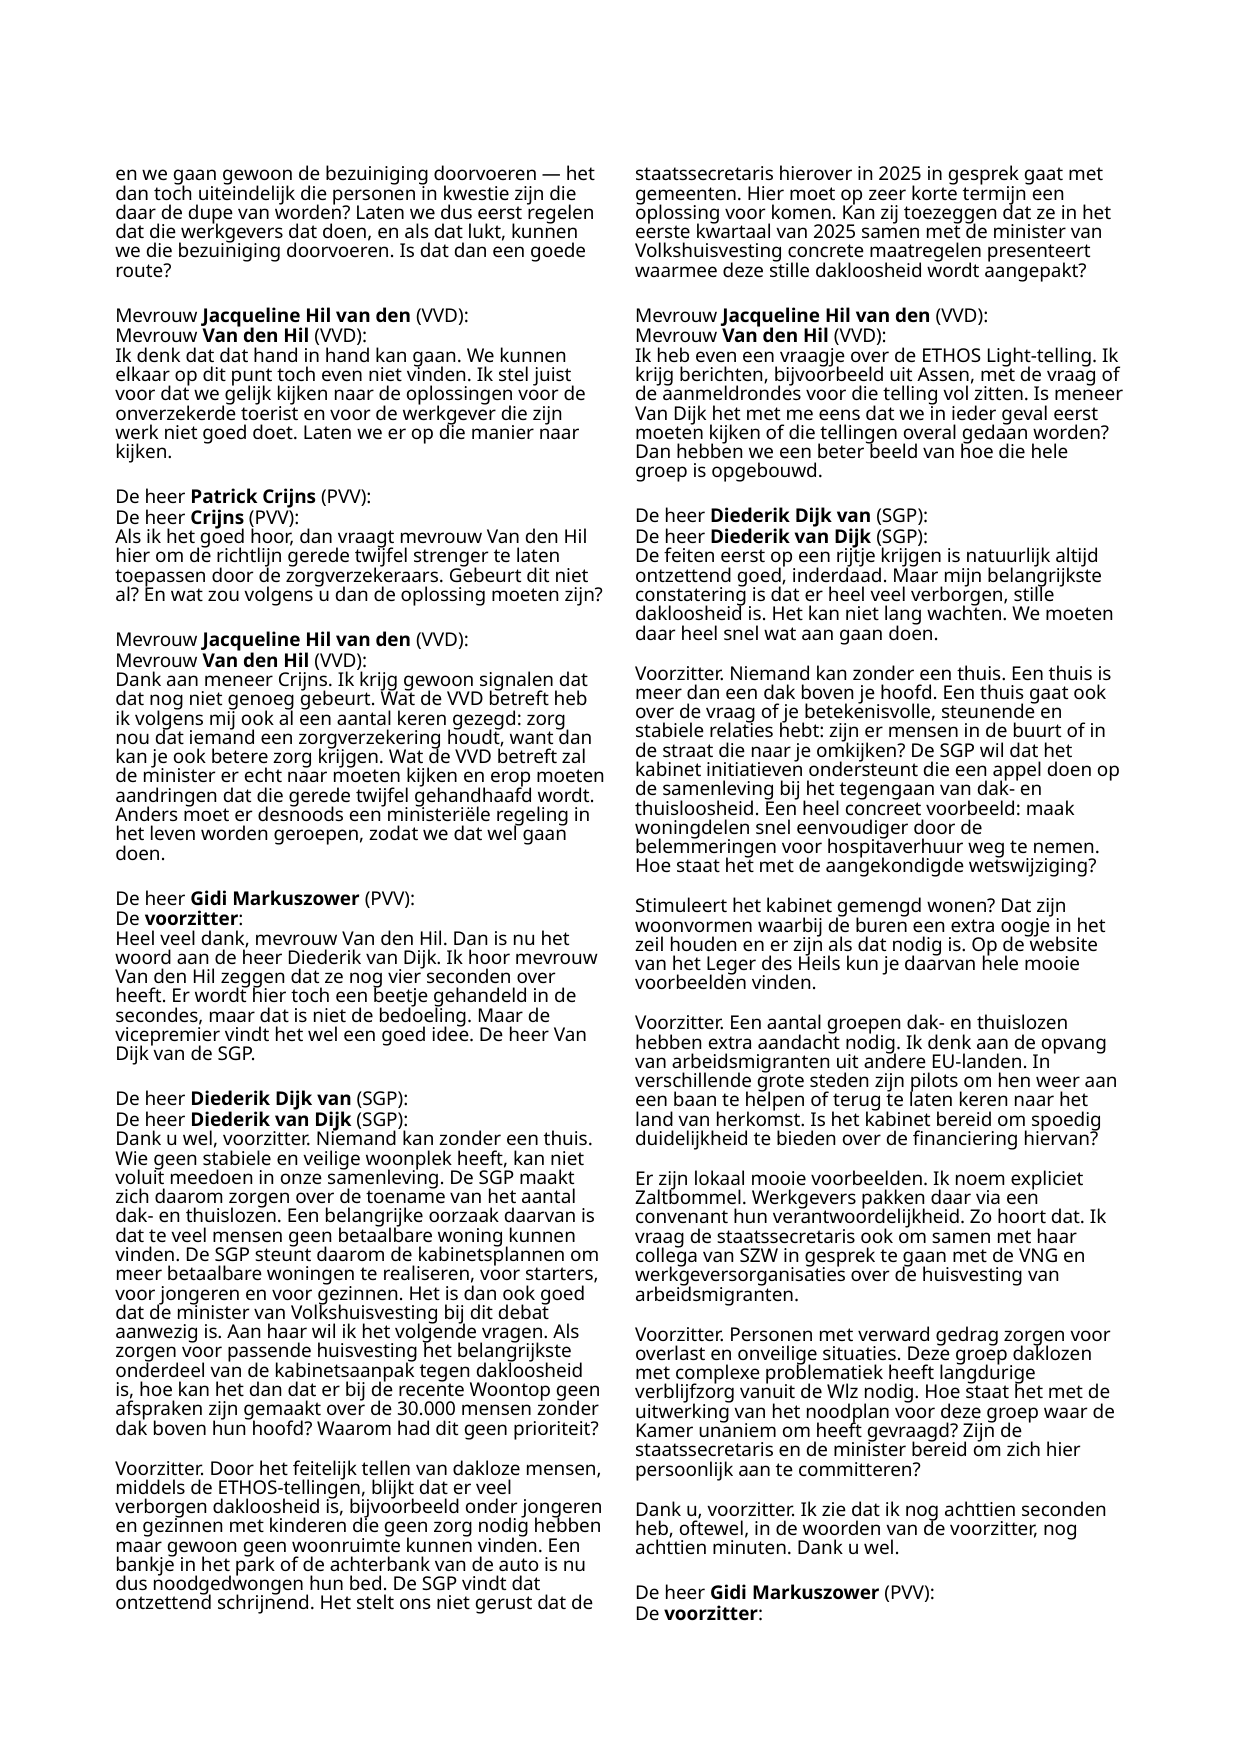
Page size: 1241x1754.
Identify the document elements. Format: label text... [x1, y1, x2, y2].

text De heer Crijns (PVV): [115, 509, 605, 528]
text Dank u, voorzitter. Ik zie dat ik nog achttien seconden heb, oftewel, in de woorden van de voorzitter, nog achttien minuten. Dank u wel. [635, 1501, 1125, 1558]
text De voorzitter: [635, 1605, 1125, 1624]
text Stimuleert het kabinet gemengd wonen? Dat zijn woonvormen waarbij de buren een extra oogje in het zeil houden en er zijn als dat nodig is. Op de website van het Leger des Heils kun je daarvan hele mooie voorbeelden vinden. [635, 897, 1125, 994]
text Heel veel dank, mevrouw Van den Hil. Dan is nu het woord aan de heer Diederik van Dijk. Ik hoor mevrouw Van den Hil zeggen dat ze nog vier seconden over heeft. Er wordt hier toch een beetje gehandeld in de secondes, maar dat is niet de bedoeling. Maar de vicepremier vindt het wel een goed idee. De heer Van Dijk van de SGP. [115, 930, 605, 1064]
text De heer Diederik Dijk van (SGP): [115, 1085, 605, 1111]
text staatssecretaris hierover in 2025 in gesprek gaat met gemeenten. Hier moet op zeer korte termijn een oplossing voor komen. Kan zij toezeggen dat ze in het eerste kwartaal van 2025 samen met de minister van Volkshuisvesting concrete maatregelen presenteert waarmee deze stille dakloosheid wordt aangepakt? [635, 165, 1125, 281]
text Mevrouw Van den Hil (VVD): [115, 327, 605, 347]
text Voorzitter. Personen met verward gedrag zorgen voor overlast en onveilige situaties. Deze groep daklozen met complexe problematiek heeft langdurige verblijfzorg vanuit de Wlz nodig. Hoe staat het met de uitwerking van het noodplan voor deze groep waar de Kamer unaniem om heeft gevraagd? Zijn de staatssecretaris en de minister bereid om zich hier persoonlijk aan te committeren? [635, 1326, 1125, 1480]
text De heer Diederik van Dijk (SGP): [115, 1111, 605, 1130]
text Als ik het goed hoor, dan vraagt mevrouw Van den Hil hier om de richtlijn gerede twijfel strenger te laten toepassen door de zorgverzekeraars. Gebeurt dit niet al? En wat zou volgens u dan de oplossing moeten zijn? [115, 528, 605, 605]
text Mevrouw Jacqueline Hil van den (VVD): [115, 302, 605, 327]
text Voorzitter. Door het feitelijk tellen van dakloze mensen, middels de ETHOS-tellingen, blijkt dat er veel verborgen dakloosheid is, bijvoorbeeld onder jongeren en gezinnen met kinderen die geen zorg nodig hebben maar gewoon geen woonruimte kunnen vinden. Een bankje in het park of de achterbank van de auto is nu dus noodgedwongen hun bed. De SGP vindt dat ontzettend schrijnend. Het stelt ons niet gerust dat de [115, 1459, 605, 1614]
text De voorzitter: [115, 910, 605, 930]
text Dank aan meneer Crijns. Ik krijg gewoon signalen dat dat nog niet genoeg gebeurt. Wat de VVD betreft heb ik volgens mij ook al een aantal keren gezegd: zorg nou dat iemand een zorgverzekering houdt, want dan kan je ook betere zorg krijgen. Wat de VVD betreft zal de minister er echt naar moeten kijken en erop moeten aandringen dat die gerede twijfel gehandhaafd wordt. Anders moet er desnoods een ministeriële regeling in het leven worden geroepen, zodat we dat wel gaan doen. [115, 671, 605, 864]
text De heer Gidi Markuszower (PVV): [635, 1579, 1125, 1605]
text De heer Diederik Dijk van (SGP): [635, 502, 1125, 528]
text Voorzitter. Een aantal groepen dak- en thuislozen hebben extra aandacht nodig. Ik denk aan de opvang van arbeidsmigranten uit andere EU-landen. In verschillende grote steden zijn pilots om hen weer aan een baan te helpen of terug te laten keren naar het land van herkomst. Is het kabinet bereid om spoedig duidelijkheid te bieden over de financiering hiervan? [635, 1014, 1125, 1149]
text Er zijn lokaal mooie voorbeelden. Ik noem expliciet Zaltbommel. Werkgevers pakken daar via een convenant hun verantwoordelijkheid. Zo hoort dat. Ik vraag de staatssecretaris ook om samen met haar collega van SZW in gesprek te gaan met de VNG en werkgeversorganisaties over de huisvesting van arbeidsmigranten. [635, 1170, 1125, 1305]
text Mevrouw Jacqueline Hil van den (VVD): [635, 302, 1125, 327]
text Mevrouw Van den Hil (VVD): [635, 327, 1125, 347]
text Voorzitter. Niemand kan zonder een thuis. Een thuis is meer dan een dak boven je hoofd. Een thuis gaat ook over de vraag of je betekenisvolle, steunende en stabiele relaties hebt: zijn er mensen in de buurt of in de straat die naar je omkijken? De SGP wil dat het kabinet initiatieven ondersteunt die een appel doen op de samenleving bij het tegengaan van dak- en thuisloosheid. Een heel concreet voorbeeld: maak woningdelen snel eenvoudiger door de belemmeringen voor hospitaverhuur weg te nemen. Hoe staat het met de aangekondigde wetswijziging? [635, 664, 1125, 877]
text De heer Diederik van Dijk (SGP): [635, 528, 1125, 547]
text Mevrouw Jacqueline Hil van den (VVD): [115, 626, 605, 652]
text Dank u wel, voorzitter. Niemand kan zonder een thuis. Wie geen stabiele en veilige woonplek heeft, kan niet voluit meedoen in onze samenleving. De SGP maakt zich daarom zorgen over de toename van het aantal dak- en thuislozen. Een belangrijke oorzaak daarvan is dat te veel mensen geen betaalbare woning kunnen vinden. De SGP steunt daarom de kabinetsplannen om meer betaalbare woningen te realiseren, voor starters, voor jongeren en voor gezinnen. Het is dan ook goed dat de minister van Volkshuisvesting bij dit debat aanwezig is. Aan haar wil ik het volgende vragen. Als zorgen voor passende huisvesting het belangrijkste onderdeel van de kabinetsaanpak tegen dakloosheid is, hoe kan het dan dat er bij de recente Woontop geen afspraken zijn gemaakt over de 30.000 mensen zonder dak boven hun hoofd? Waarom had dit geen prioriteit? [115, 1130, 605, 1439]
text Ik denk dat dat hand in hand kan gaan. We kunnen elkaar op dit punt toch even niet vinden. Ik stel juist voor dat we gelijk kijken naar de oplossingen voor de onverzekerde toerist en voor de werkgever die zijn werk niet goed doet. Laten we er op die manier naar kijken. [115, 347, 605, 462]
text De heer Gidi Markuszower (PVV): [115, 885, 605, 910]
text Mevrouw Van den Hil (VVD): [115, 652, 605, 671]
text en we gaan gewoon de bezuiniging doorvoeren — het dan toch uiteindelijk die personen in kwestie zijn die daar de dupe van worden? Laten we dus eerst regelen dat die werkgevers dat doen, en als dat lukt, kunnen we die bezuiniging doorvoeren. Is dat dan een goede route? [115, 165, 605, 281]
text Ik heb even een vraagje over de ETHOS Light-telling. Ik krijg berichten, bijvoorbeeld uit Assen, met de vraag of de aanmeldrondes voor die telling vol zitten. Is meneer Van Dijk het met me eens dat we in ieder geval eerst moeten kijken of die tellingen overal gedaan worden? Dan hebben we een beter beeld van hoe die hele groep is opgebouwd. [635, 347, 1125, 482]
text De heer Patrick Crijns (PVV): [115, 483, 605, 509]
text De feiten eerst op een rijtje krijgen is natuurlijk altijd ontzettend goed, inderdaad. Maar mijn belangrijkste constatering is dat er heel veel verborgen, stille dakloosheid is. Het kan niet lang wachten. We moeten daar heel snel wat aan gaan doen. [635, 547, 1125, 644]
